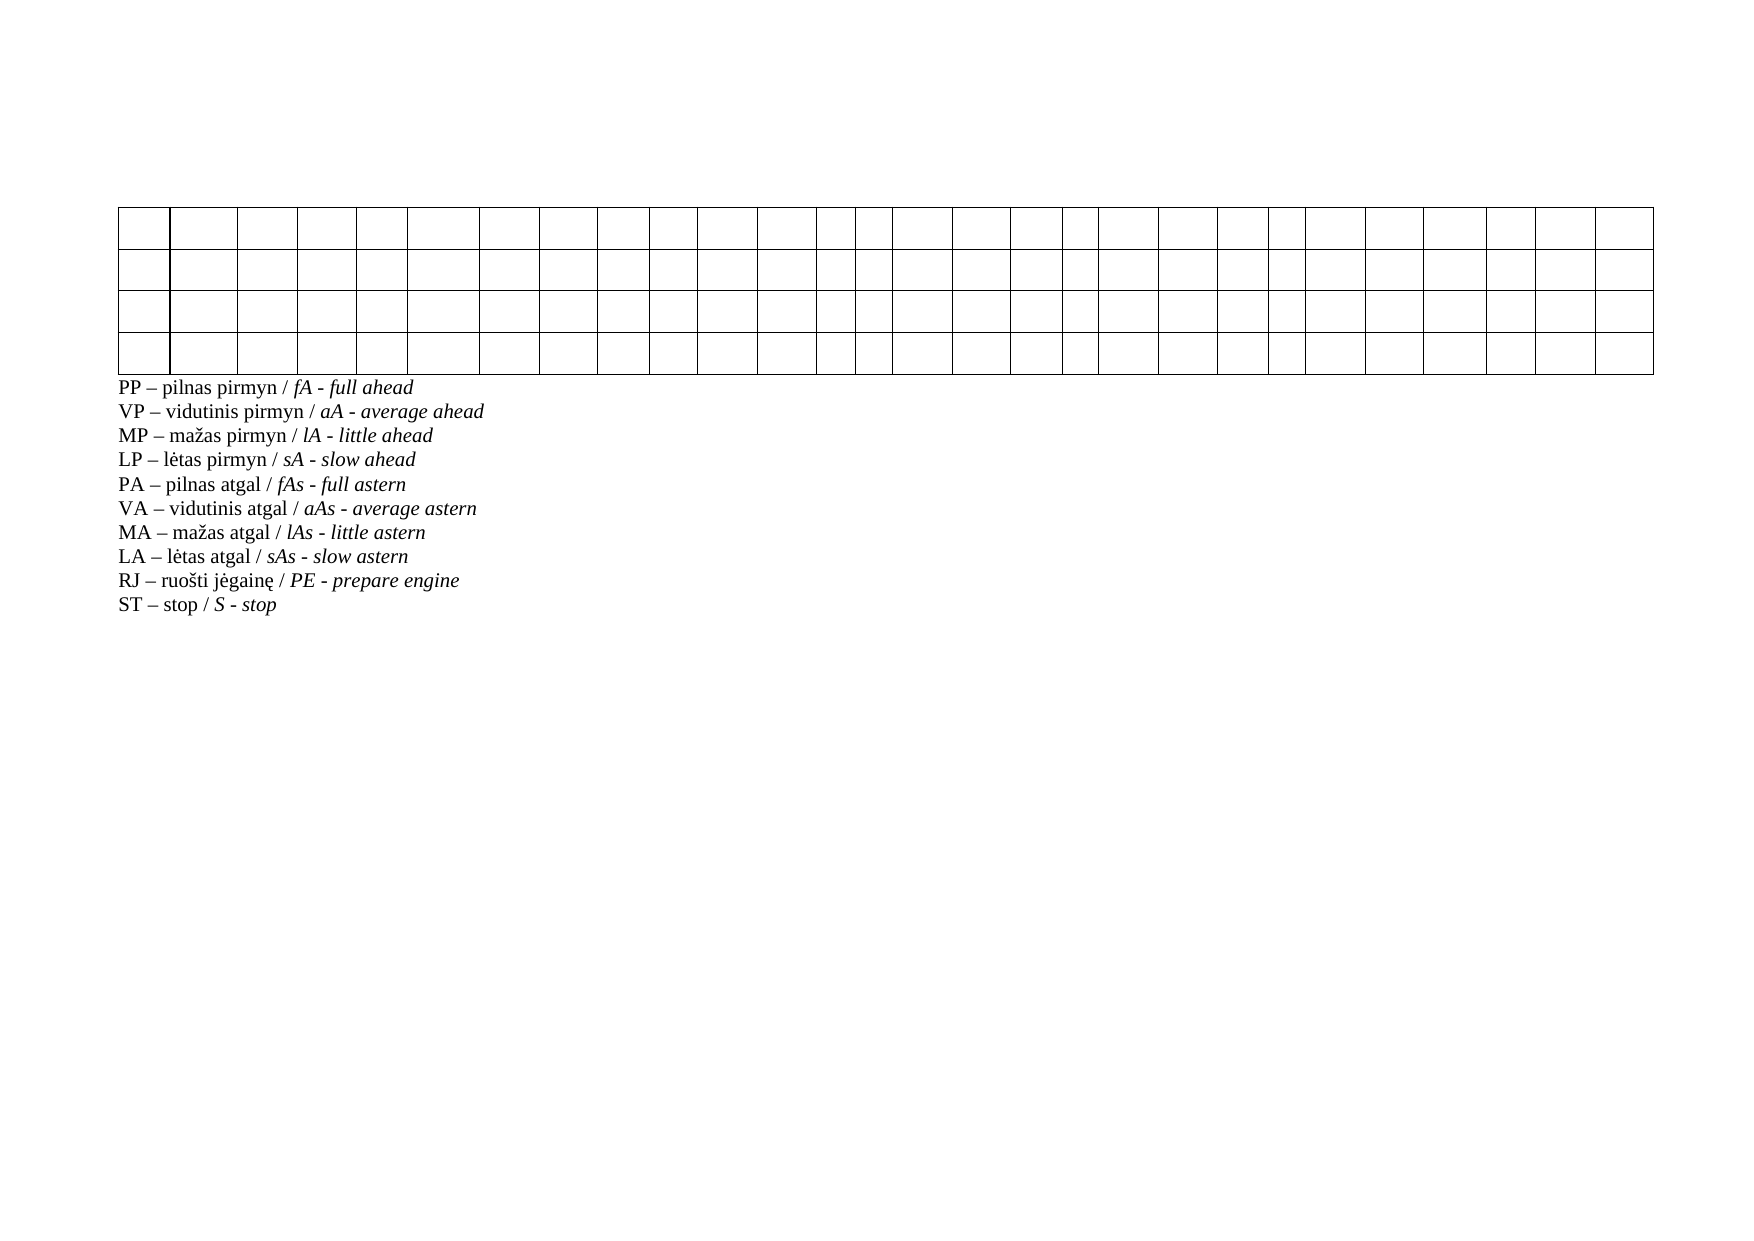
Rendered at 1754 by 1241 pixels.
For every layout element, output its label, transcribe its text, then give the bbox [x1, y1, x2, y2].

table_cell [953, 208, 1010, 248]
table_cell [953, 250, 1010, 290]
table_cell [817, 291, 855, 332]
table_cell [856, 208, 892, 248]
table_cell [298, 291, 356, 332]
text LA – lėtas atgal / sAs - slow astern [118, 544, 1636, 568]
table_cell [1011, 250, 1062, 290]
table_cell [119, 333, 169, 374]
table_cell [1306, 208, 1365, 248]
table_cell [1424, 333, 1486, 374]
table_cell [480, 208, 539, 248]
table_cell [1366, 250, 1423, 290]
table_cell [540, 250, 597, 290]
table_cell [1366, 208, 1423, 248]
table_cell [1159, 291, 1217, 332]
table_cell [1063, 250, 1098, 290]
table_cell [1269, 208, 1305, 248]
table_cell [758, 250, 816, 290]
table_cell [856, 250, 892, 290]
table_cell [1424, 291, 1486, 332]
table_cell [953, 333, 1010, 374]
table_cell [298, 250, 356, 290]
table_cell [1536, 250, 1595, 290]
text VP – vidutinis pirmyn / aA - average ahead [118, 399, 1636, 423]
table_cell [480, 333, 539, 374]
table_cell [1011, 208, 1062, 248]
table_cell [238, 208, 297, 248]
table_cell [540, 208, 597, 248]
table_cell [1011, 333, 1062, 374]
table_cell [893, 333, 952, 374]
table_cell [1536, 291, 1595, 332]
table_cell [1269, 250, 1305, 290]
table_cell [119, 250, 169, 290]
table_cell [650, 208, 697, 248]
table_cell [698, 208, 757, 248]
text LP – lėtas pirmyn / sA - slow ahead [118, 447, 1636, 471]
table_cell [893, 208, 952, 248]
table_cell [238, 250, 297, 290]
table_cell [1011, 291, 1062, 332]
table_cell [1366, 291, 1423, 332]
table_cell [1536, 333, 1595, 374]
table_cell [1099, 208, 1158, 248]
table_cell [817, 250, 855, 290]
table_cell [357, 250, 407, 290]
table_cell [357, 208, 407, 248]
table_cell [480, 250, 539, 290]
table_cell [1218, 250, 1268, 290]
table_cell [408, 250, 479, 290]
table_cell [298, 208, 356, 248]
table_cell [1487, 333, 1535, 374]
table_cell [1424, 208, 1486, 248]
text PP – pilnas pirmyn / fA - full ahead [118, 375, 1636, 399]
table_cell [1306, 250, 1365, 290]
table_cell [1218, 208, 1268, 248]
table_cell [119, 291, 169, 332]
table_cell [856, 333, 892, 374]
table_cell [1596, 250, 1653, 290]
table_cell [598, 291, 649, 332]
table_cell [1366, 333, 1423, 374]
text VA – vidutinis atgal / aAs - average astern [118, 496, 1636, 519]
table_cell [1099, 291, 1158, 332]
text MA – mažas atgal / lAs - little astern [118, 519, 1636, 544]
table_cell [1159, 250, 1217, 290]
table_cell [171, 291, 237, 332]
table_cell [1159, 208, 1217, 248]
text MP – mažas pirmyn / lA - little ahead [118, 423, 1636, 447]
table_cell [1269, 333, 1305, 374]
table_cell [357, 291, 407, 332]
table_cell [1596, 291, 1653, 332]
table_cell [1596, 333, 1653, 374]
table_cell [408, 208, 479, 248]
table_cell [298, 333, 356, 374]
table_cell [540, 333, 597, 374]
table_cell [1218, 333, 1268, 374]
table_cell [1063, 333, 1098, 374]
table_cell [1306, 291, 1365, 332]
table_cell [650, 291, 697, 332]
table_cell [1218, 291, 1268, 332]
table_cell [817, 208, 855, 248]
table_cell [1269, 291, 1305, 332]
table_cell [1487, 250, 1535, 290]
table_cell [893, 291, 952, 332]
table_cell [408, 291, 479, 332]
table_cell [119, 208, 169, 248]
table_cell [1159, 333, 1217, 374]
table_cell [408, 333, 479, 374]
table_cell [171, 250, 237, 290]
table_cell [698, 250, 757, 290]
table_cell [650, 250, 697, 290]
text RJ – ruošti jėgainę / PE - prepare engine [118, 568, 1636, 592]
table_cell [357, 333, 407, 374]
text ST – stop / S - stop [118, 592, 1636, 616]
table_cell [758, 291, 816, 332]
table_cell [480, 291, 539, 332]
table_cell [698, 291, 757, 332]
table_cell [598, 208, 649, 248]
table_cell [1063, 291, 1098, 332]
table_cell [1424, 250, 1486, 290]
table_cell [1306, 333, 1365, 374]
table_cell [598, 333, 649, 374]
table_cell [817, 333, 855, 374]
table_cell [1536, 208, 1595, 248]
table_cell [1099, 333, 1158, 374]
table_cell [238, 291, 297, 332]
table_cell [1099, 250, 1158, 290]
table_cell [1487, 208, 1535, 248]
table_cell [1487, 291, 1535, 332]
table_cell [650, 333, 697, 374]
table_cell [1596, 208, 1653, 248]
table_cell [698, 333, 757, 374]
table_cell [598, 250, 649, 290]
text PA – pilnas atgal / fAs - full astern [118, 471, 1636, 496]
table_cell [856, 291, 892, 332]
table_cell [1063, 208, 1098, 248]
table_cell [171, 208, 237, 248]
table_cell [540, 291, 597, 332]
table_cell [758, 208, 816, 248]
table_cell [758, 333, 816, 374]
table_cell [171, 333, 237, 374]
table_cell [893, 250, 952, 290]
table_cell [953, 291, 1010, 332]
table_cell [238, 333, 297, 374]
